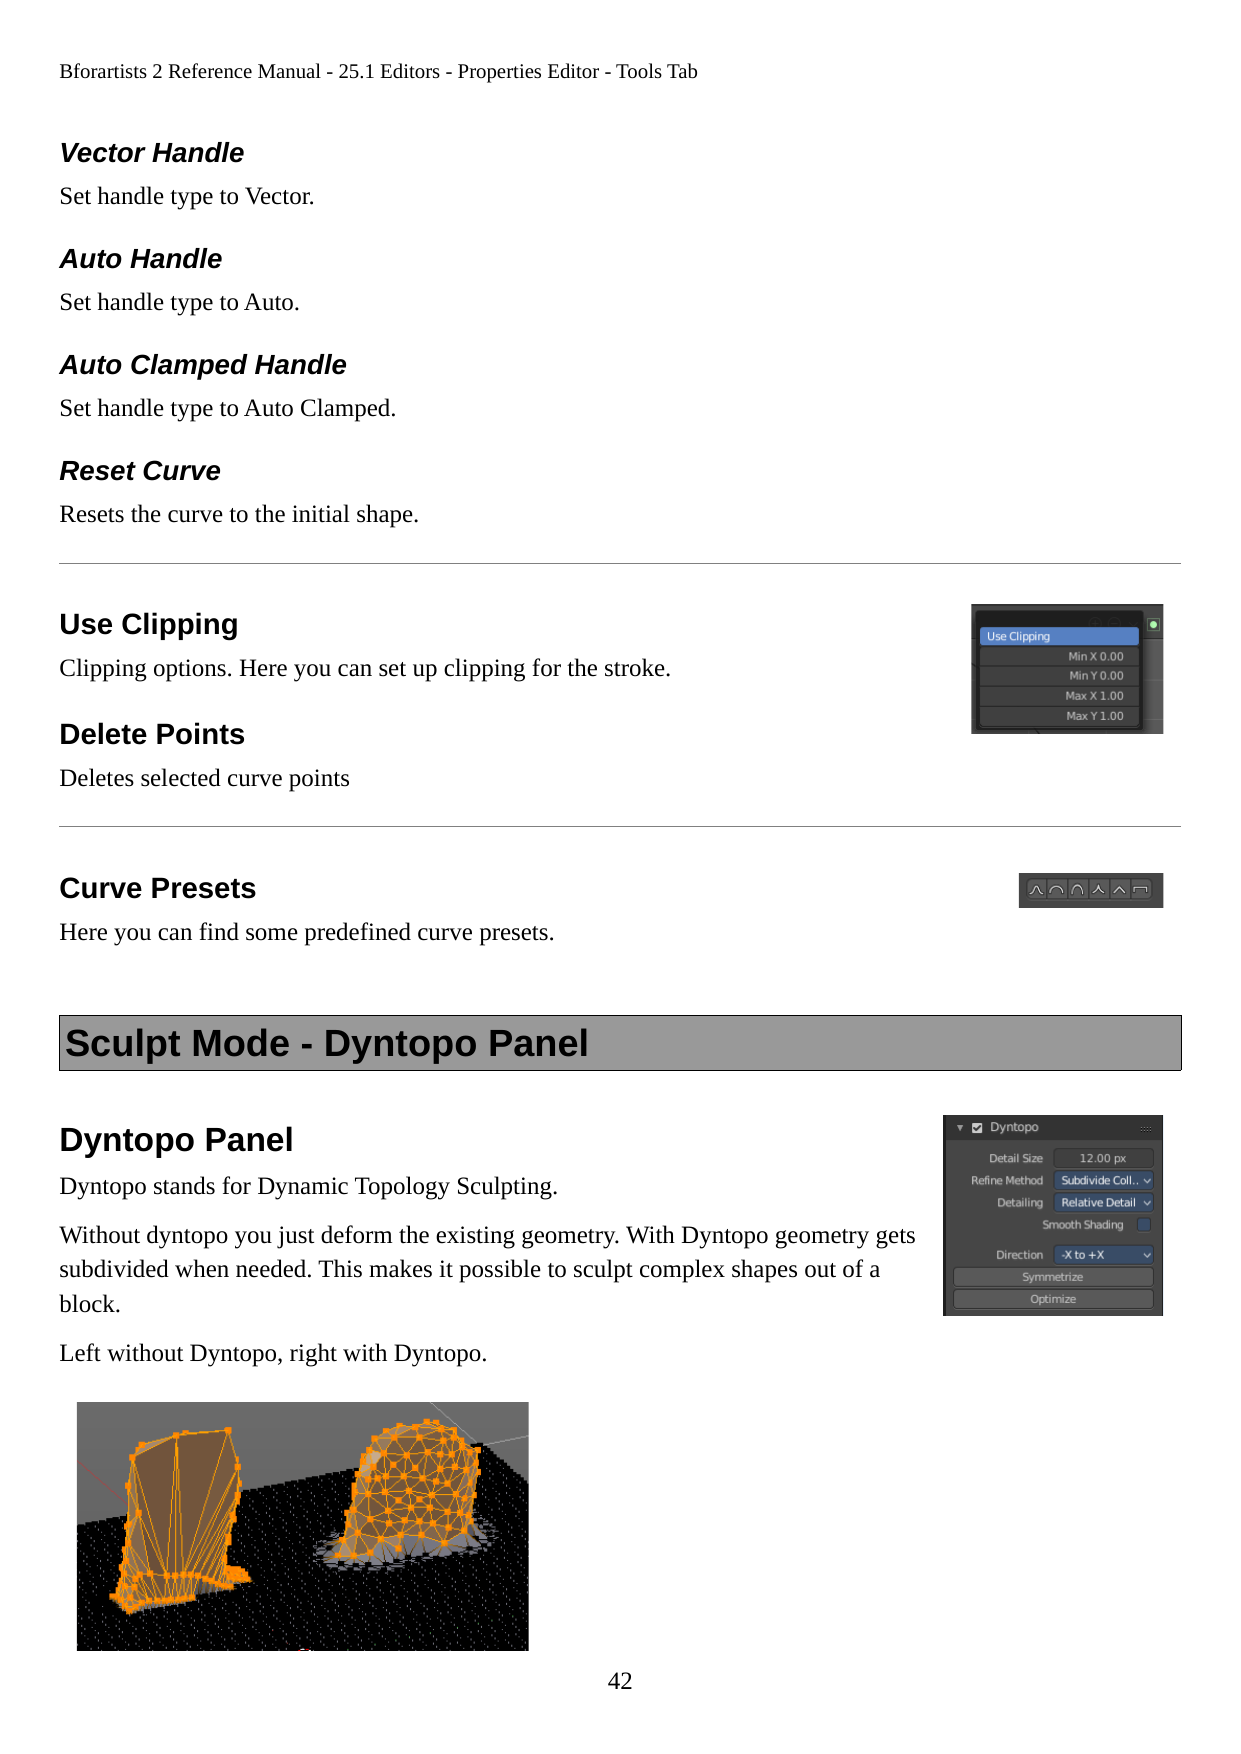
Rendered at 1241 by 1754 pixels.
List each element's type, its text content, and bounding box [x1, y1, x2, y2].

subtitle Use Clipping [59, 607, 971, 640]
text Deletes selected curve points [59, 763, 1181, 792]
subtitle [1164, 607, 1181, 640]
subtitle Auto Clamped Handle [59, 348, 1181, 380]
text Without dyntopo you just deform the existing geometry. With Dyntopo geometry gets subdivided when needed. This makes it possible to sculpt complex shapes out of a block. [59, 1220, 1181, 1318]
subtitle Delete Points [59, 717, 1181, 750]
text Here you can find some predefined curve presets. [59, 917, 1181, 946]
subtitle Dyntopo Panel [59, 1120, 943, 1158]
picture [971, 604, 1164, 734]
subtitle Auto Handle [59, 243, 1181, 274]
text Clipping options. Here you can set up clipping for the stroke. [59, 653, 971, 682]
text Set handle type to Auto. [59, 287, 1181, 316]
text Left without Dyntopo, right with Dyntopo. [59, 1338, 1181, 1367]
text Set handle type to Auto Clamped. [59, 393, 1181, 422]
picture [76, 1402, 529, 1651]
subtitle Curve Presets [59, 871, 1181, 904]
subtitle [1164, 1120, 1181, 1158]
subtitle Reset Curve [59, 454, 1181, 486]
picture [943, 1115, 1164, 1316]
text Resets the curve to the initial shape. [59, 499, 1181, 528]
picture [1018, 873, 1164, 908]
text Set handle type to Vector. [59, 181, 1181, 210]
subtitle Vector Handle [59, 137, 1181, 168]
text Dyntopo stands for Dynamic Topology Sculpting. [59, 1171, 943, 1200]
table_header Sculpt Mode - Dyntopo Panel [60, 1016, 1181, 1070]
